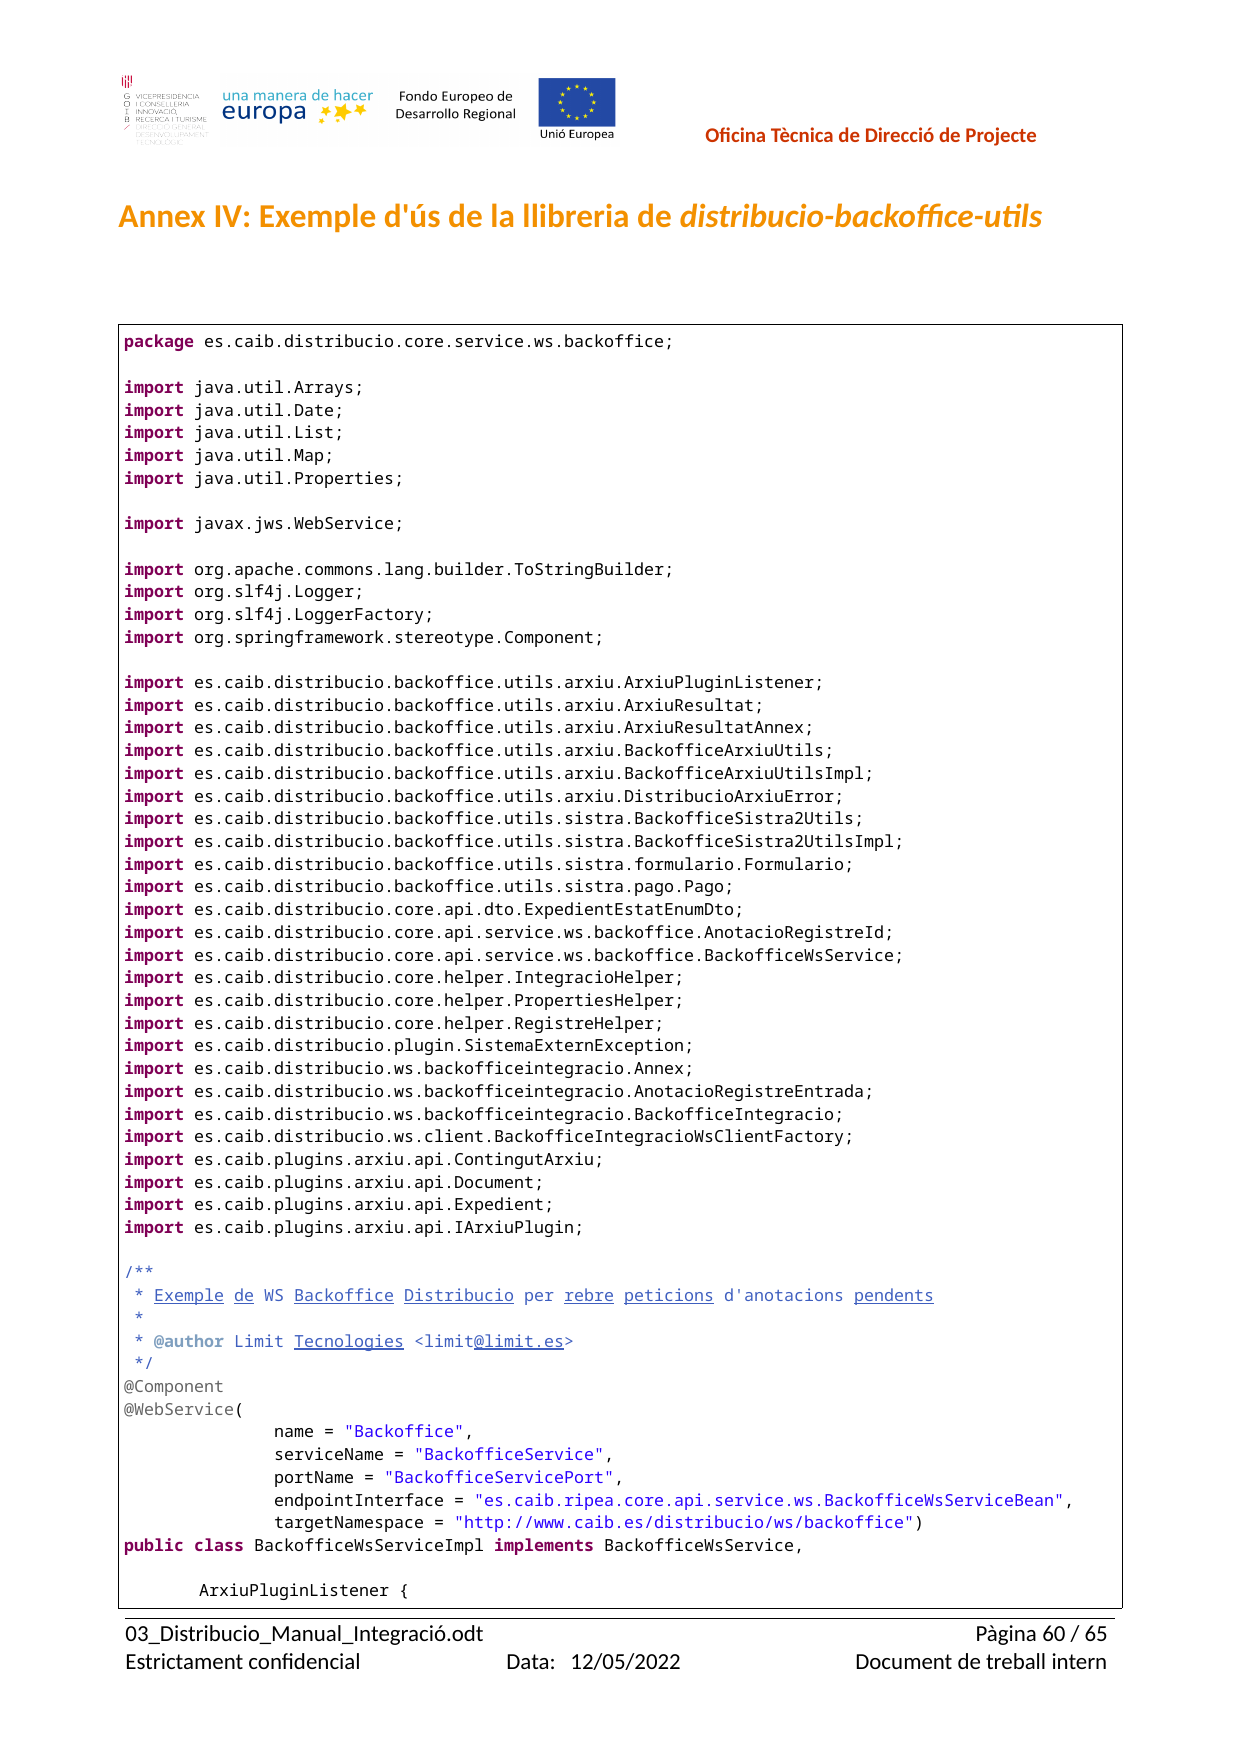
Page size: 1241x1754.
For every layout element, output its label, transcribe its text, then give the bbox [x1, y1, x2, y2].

subtitle Annex IV: Exemple d'ús de la llibreria de distribucio-backoffice-utils [118, 195, 1122, 236]
picture [118, 73, 213, 147]
table_header package es.caib.distribucio.core.service.ws.backoffice; import java.util.Arrays; import java.util.Date; import java.util.List; import java.util.Map; import java.util.Properties; import javax.jws.WebService; import org.apache.commons.lang.builder.ToStringBuilder; import org.slf4j.Logger; import org.slf4j.LoggerFactory; import org.springframework.stereotype.Component; import es.caib.distribucio.backoffice.utils.arxiu.ArxiuPluginListener; import es.caib.distribucio.backoffice.utils.arxiu.ArxiuResultat; import es.caib.distribucio.backoffice.utils.arxiu.ArxiuResultatAnnex; import es.caib.distribucio.backoffice.utils.arxiu.BackofficeArxiuUtils; import es.caib.distribucio.backoffice.utils.arxiu.BackofficeArxiuUtilsImpl; import es.caib.distribucio.backoffice.utils.arxiu.DistribucioArxiuError; import es.caib.distribucio.backoffice.utils.sistra.BackofficeSistra2Utils; import es.caib.distribucio.backoffice.utils.sistra.BackofficeSistra2UtilsImpl; import es.caib.distribucio.backoffice.utils.sistra.formulario.Formulario; import es.caib.distribucio.backoffice.utils.sistra.pago.Pago; import es.caib.distribucio.core.api.dto.ExpedientEstatEnumDto; import es.caib.distribucio.core.api.service.ws.backoffice.AnotacioRegistreId; import es.caib.distribucio.core.api.service.ws.backoffice.BackofficeWsService; import es.caib.distribucio.core.helper.IntegracioHelper; import es.caib.distribucio.core.helper.PropertiesHelper; import es.caib.distribucio.core.helper.RegistreHelper; import es.caib.distribucio.plugin.SistemaExternException; import es.caib.distribucio.ws.backofficeintegracio.Annex; import es.caib.distribucio.ws.backofficeintegracio.AnotacioRegistreEntrada; import es.caib.distribucio.ws.backofficeintegracio.BackofficeIntegracio; import es.caib.distribucio.ws.client.BackofficeIntegracioWsClientFactory; import es.caib.plugins.arxiu.api.ContingutArxiu; import es.caib.plugins.arxiu.api.Document; import es.caib.plugins.arxiu.api.Expedient; import es.caib.plugins.arxiu.api.IArxiuPlugin; /** * Exemple de WS Backoffice Distribucio per rebre peticions d'anotacions pendents * * @author Limit Tecnologies <limit@limit.es> */ @Component @WebService( name = "Backoffice", serviceName = "BackofficeService", portName = "BackofficeServicePort", endpointInterface = "es.caib.ripea.core.api.service.ws.BackofficeWsServiceBean", targetNamespace = "http://www.caib.es/distribucio/ws/backoffice") public class BackofficeWsServiceImpl implements BackofficeWsService, ArxiuPluginListener { [119, 325, 1122, 1607]
picture [219, 73, 621, 147]
